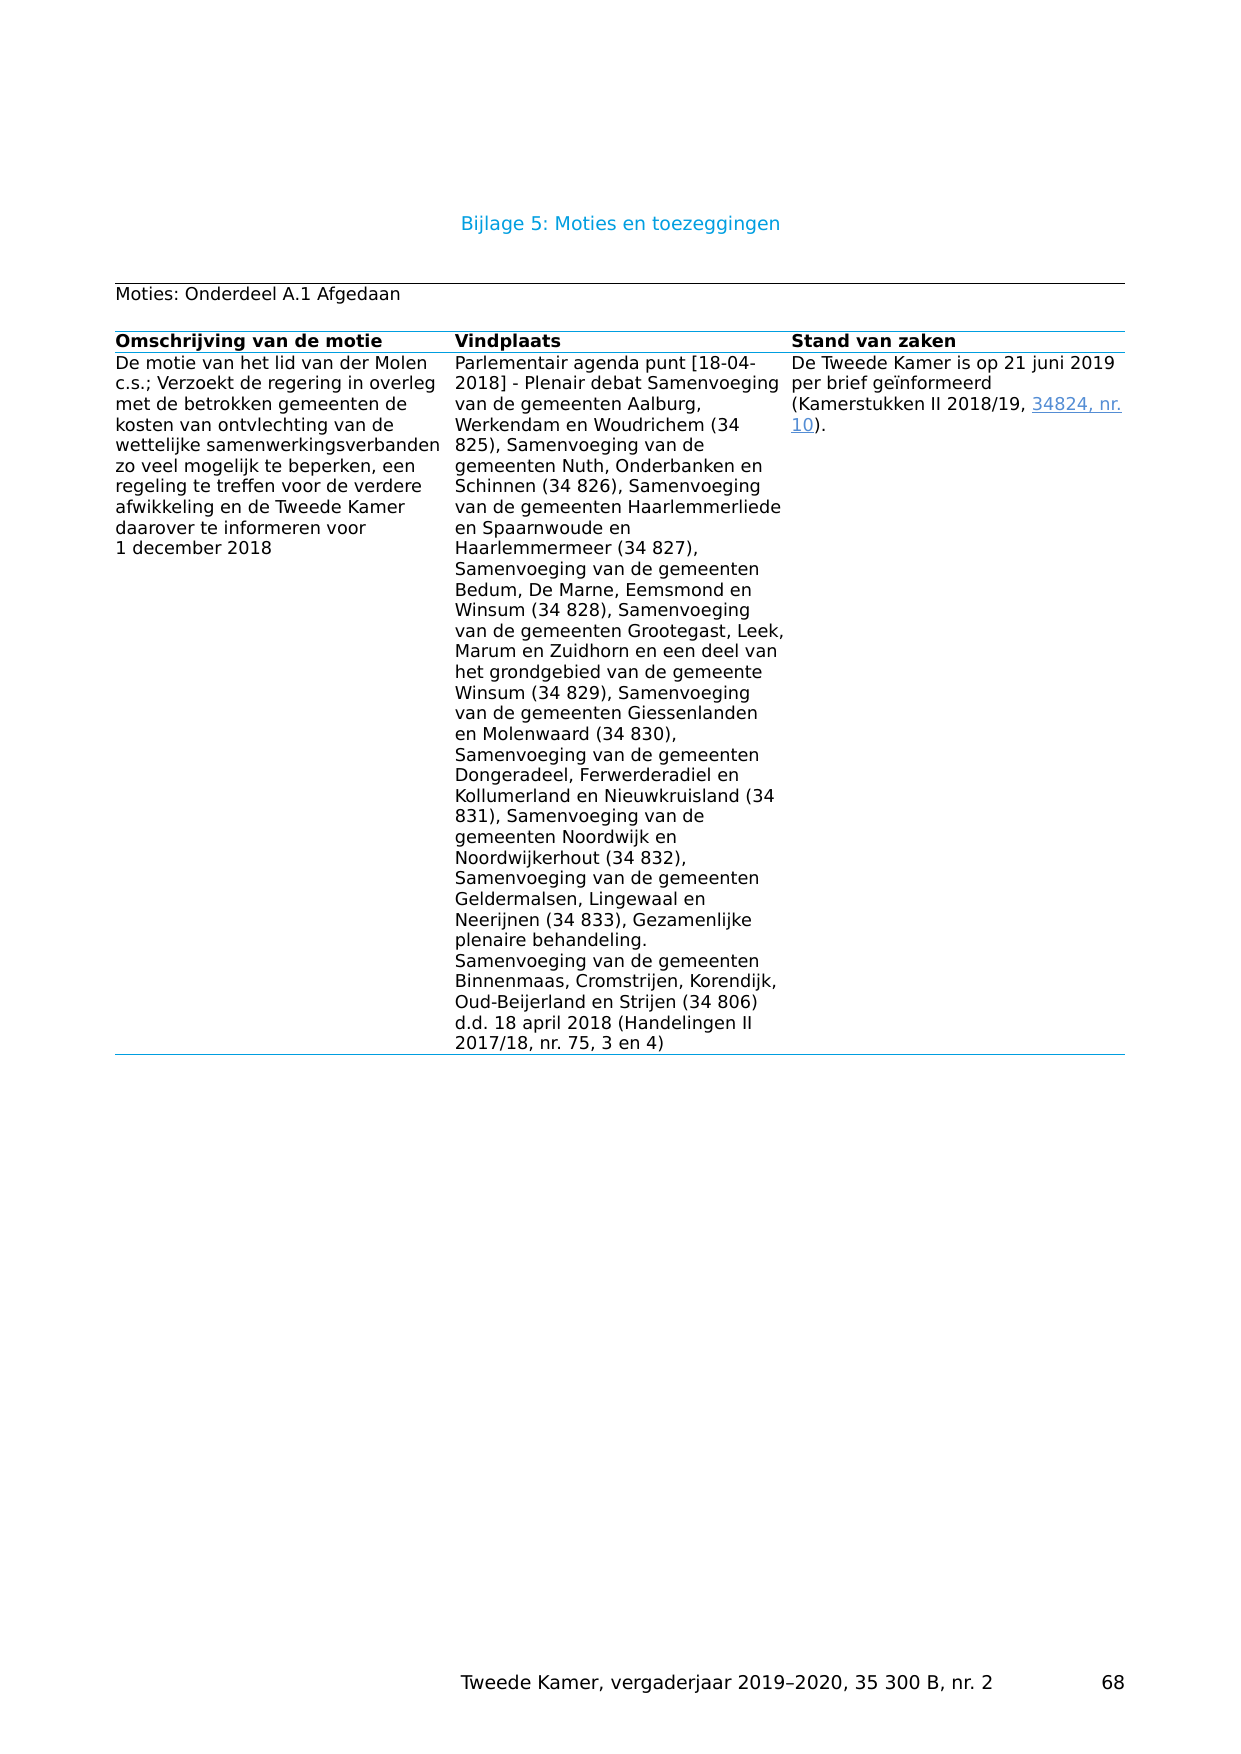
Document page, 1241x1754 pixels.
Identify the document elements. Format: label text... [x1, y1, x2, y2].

table_cell Vindplaats [452, 332, 788, 352]
table_cell [115, 305, 452, 331]
table_cell De motie van het lid van der Molen c.s.; Verzoekt de regering in overleg met de betrokken gemeenten de kosten van ontvlechting van de wettelijke samenwerkingsverbanden zo veel mogelijk te beperken, een regeling te treffen voor de verdere afwikkeling en de Tweede Kamer daarover te informeren voor 1 december 2018 [115, 353, 452, 1054]
table_cell [452, 284, 788, 304]
table_cell Parlementair agenda punt [18-04-2018] - Plenair debat Samenvoeging van de gemeenten Aalburg, Werkendam en Woudrichem (34 825), Samenvoeging van de gemeenten Nuth, Onderbanken en Schinnen (34 826), Samenvoeging van de gemeenten Haarlemmerliede en Spaarnwoude en Haarlemmermeer (34 827), Samenvoeging van de gemeenten Bedum, De Marne, Eemsmond en Winsum (34 828), Samenvoeging van de gemeenten Grootegast, Leek, Marum en Zuidhorn en een deel van het grondgebied van de gemeente Winsum (34 829), Samenvoeging van de gemeenten Giessenlanden en Molenwaard (34 830), Samenvoeging van de gemeenten Dongeradeel, Ferwerderadiel en Kollumerland en Nieuwkruisland (34 831), Samenvoeging van de gemeenten Noordwijk en Noordwijkerhout (34 832), Samenvoeging van de gemeenten Geldermalsen, Lingewaal en Neerijnen (34 833), Gezamenlijke plenaire behandeling. Samenvoeging van de gemeenten Binnenmaas, Cromstrijen, Korendijk, Oud-Beijerland en Strijen (34 806) d.d. 18 april 2018 (Handelingen II 2017/18, nr. 75, 3 en 4) [452, 353, 788, 1054]
table_cell [788, 284, 1125, 304]
table_cell Moties: Onderdeel A.1 Afgedaan [115, 284, 452, 304]
table_header Tabel 13 Moties en toezeggingen [115, 258, 1125, 283]
table_cell [788, 305, 1125, 331]
table_cell [452, 305, 788, 331]
title Bijlage 5: Moties en toezeggingen [461, 213, 1125, 235]
table_cell De Tweede Kamer is op 21 juni 2019 per brief geïnformeerd (Kamerstukken II 2018/19, 34824, nr. 10). [788, 353, 1125, 1054]
table_cell Stand van zaken [788, 332, 1125, 352]
table_cell Omschrijving van de motie [115, 332, 452, 352]
